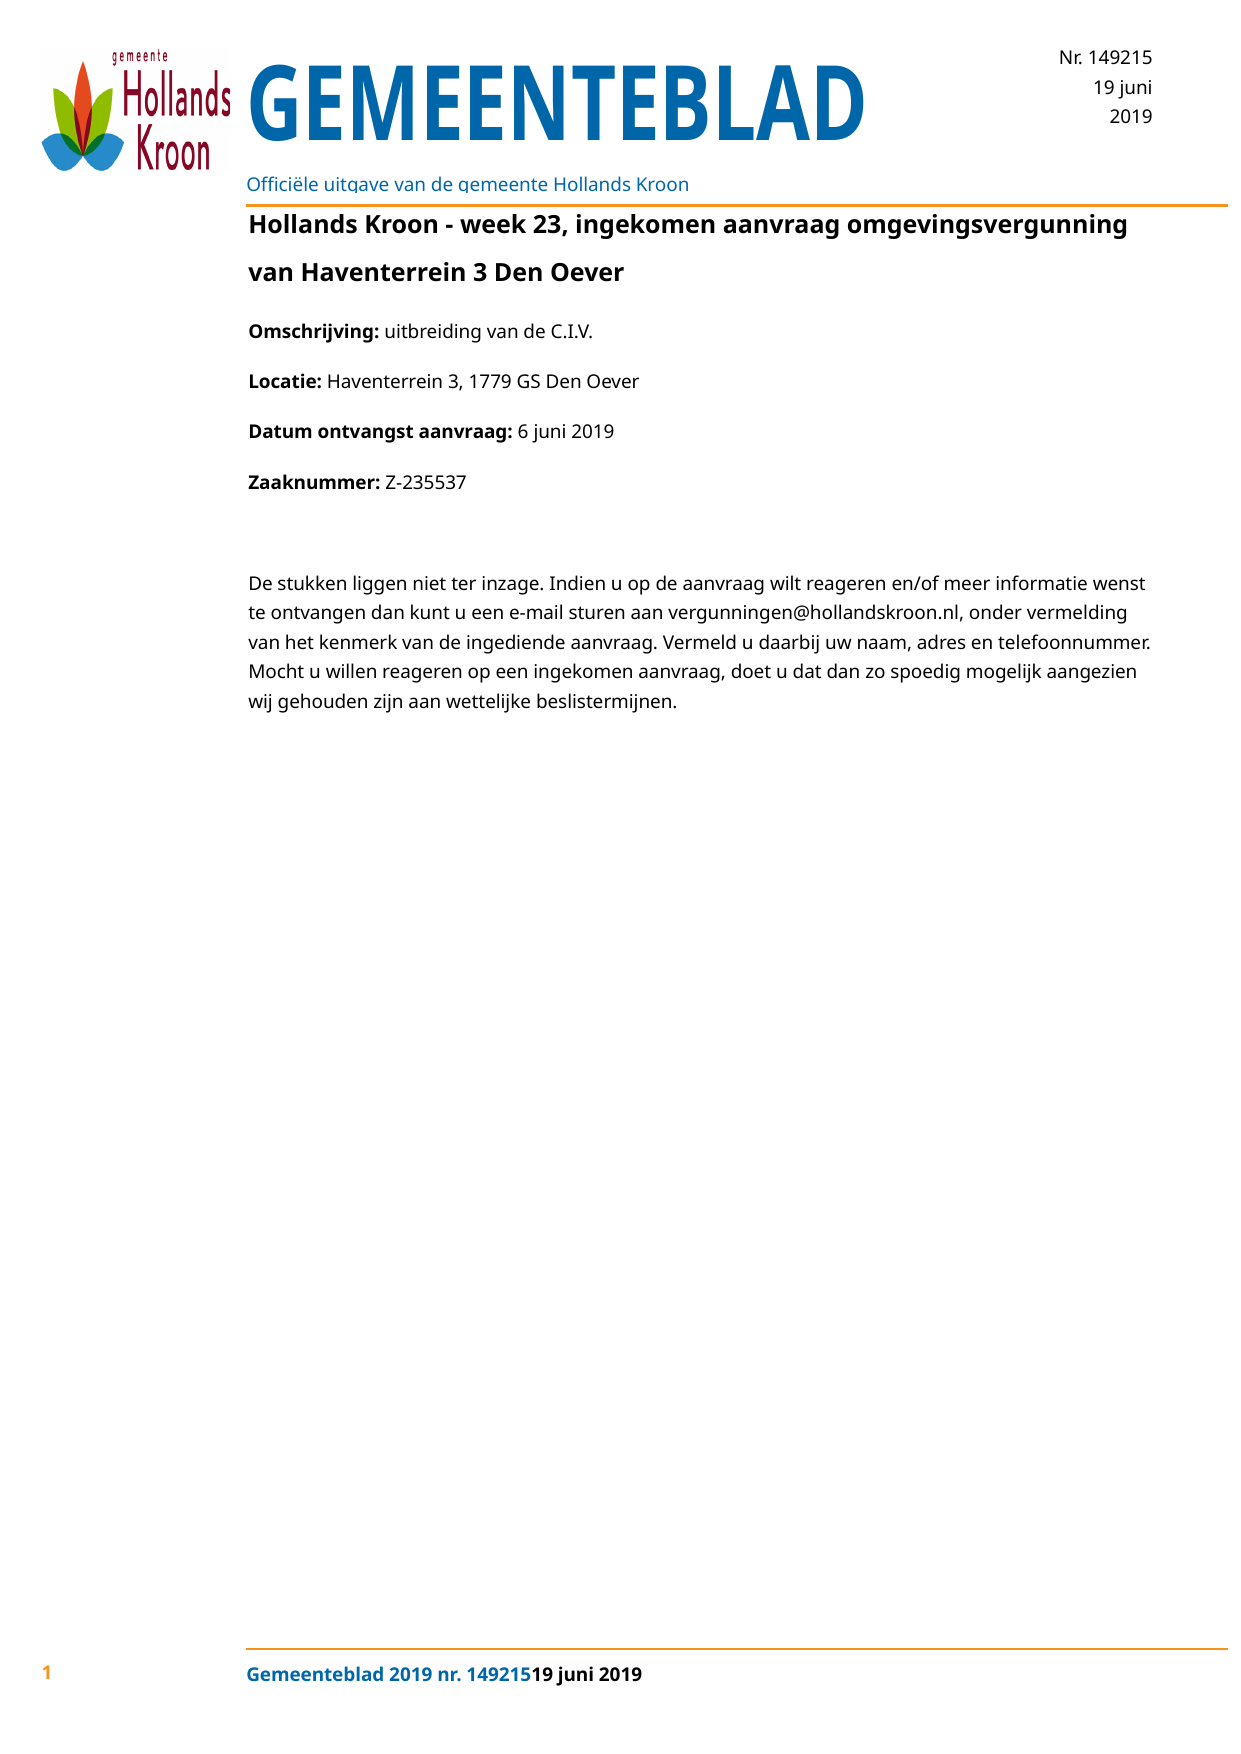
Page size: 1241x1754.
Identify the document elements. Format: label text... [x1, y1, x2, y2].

text Locatie: Haventerrein 3, 1779 GS Den Oever [248, 368, 1152, 394]
text Datum ontvangst aanvraag: 6 juni 2019 [248, 419, 1152, 444]
text Zaaknummer: Z-235537 [248, 469, 1152, 495]
text Omschrijving: uitbreiding van de C.I.V. [248, 318, 1152, 344]
picture [41, 47, 231, 172]
text De stukken liggen niet ter inzage. Indien u op de aanvraag wilt reageren en/of meer informatie wenst te ontvangen dan kunt u een e-mail sturen aan vergunningen@hollandskroon.nl, onder vermelding van het kenmerk van de ingediende aanvraag. Vermeld u daarbij uw naam, adres en telefoonnummer. Mocht u willen reageren op een ingekomen aanvraag, doet u dat dan zo spoedig mogelijk aangezien wij gehouden zijn aan wettelijke beslistermijnen. [248, 570, 1152, 714]
text Hollands Kroon - week 23, ingekomen aanvraag omgevingsvergunning van Haventerrein 3 Den Oever [248, 207, 1152, 288]
